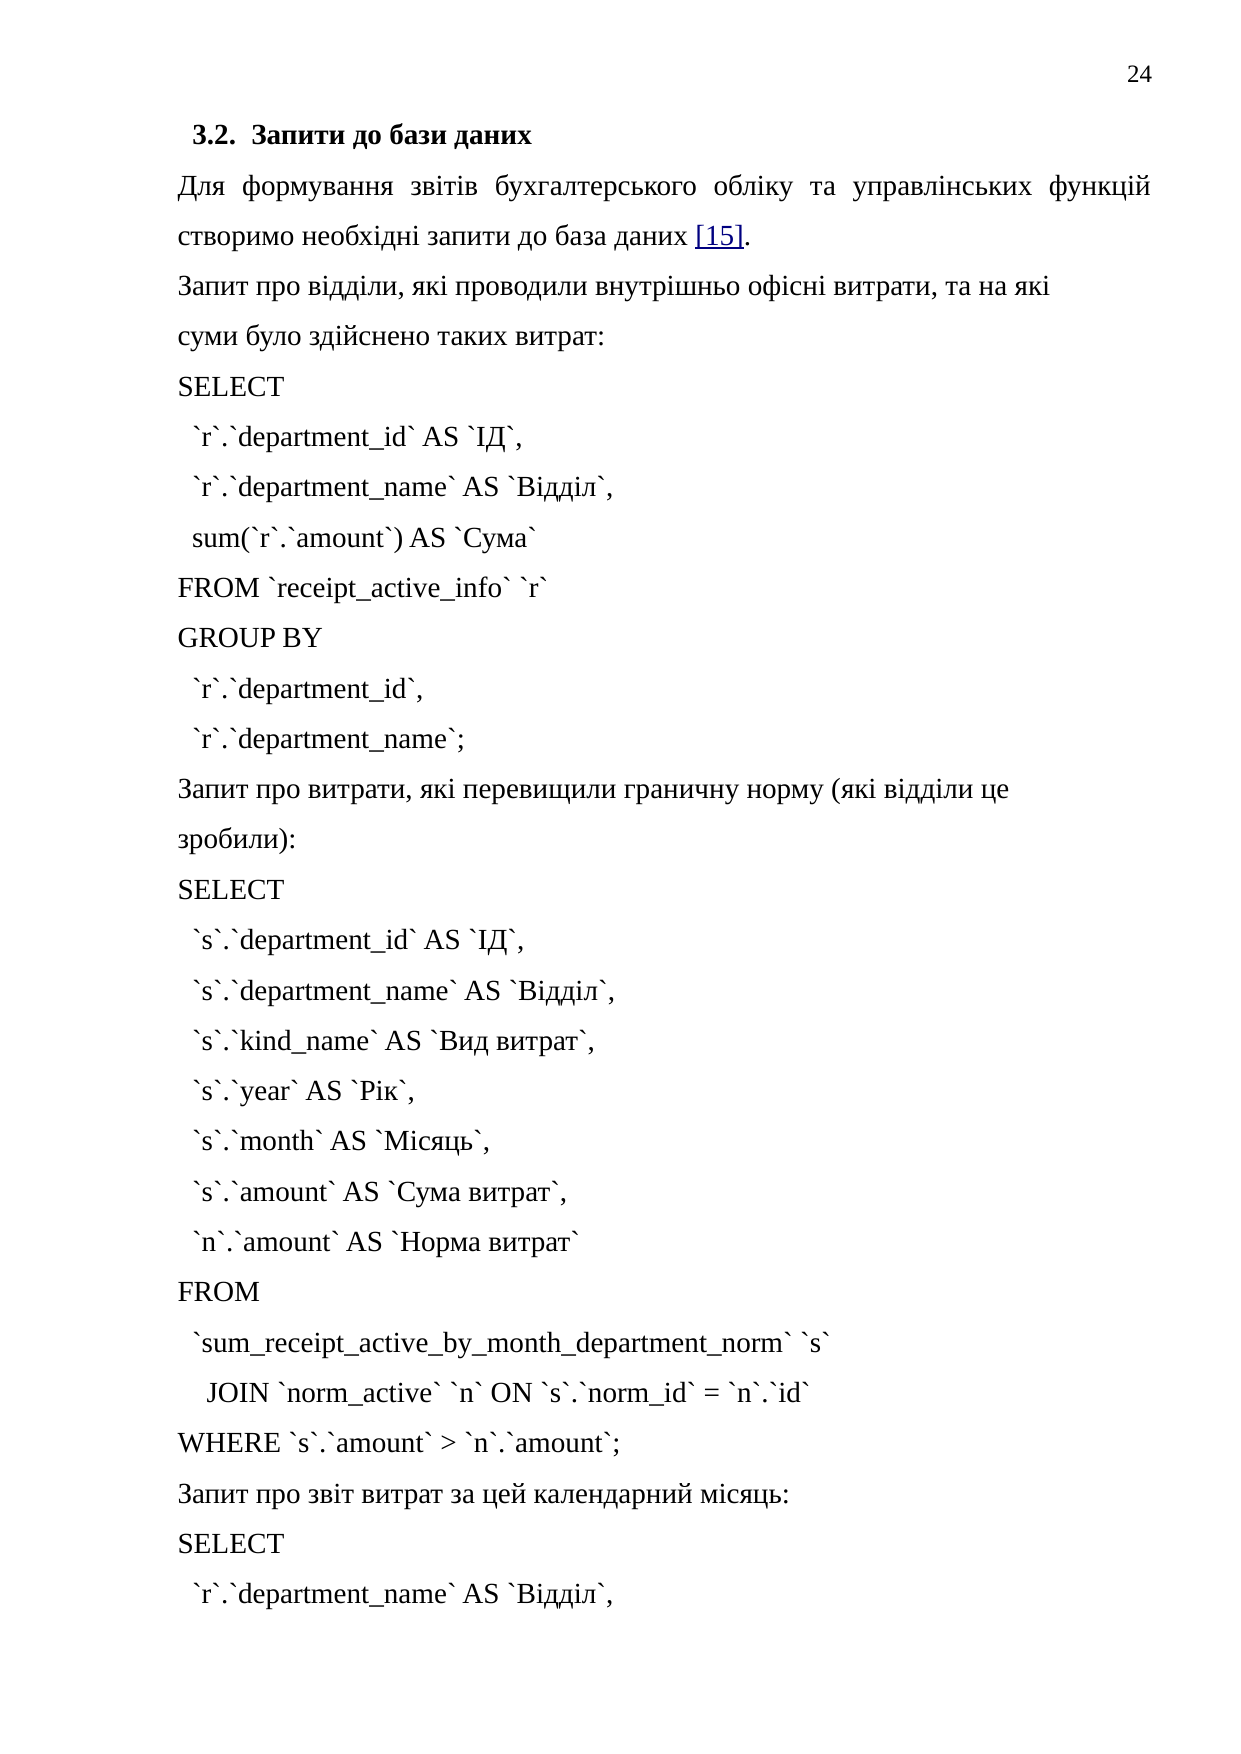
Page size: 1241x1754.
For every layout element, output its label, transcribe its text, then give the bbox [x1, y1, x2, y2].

text `s`.`amount` AS `Сума витрат`, [177, 1174, 1152, 1207]
text sum(`r`.`amount`) AS `Сума` [177, 520, 1152, 553]
text `s`.`year` AS `Рік`, [177, 1073, 1152, 1107]
text JOIN `norm_active` `n` ON `s`.`norm_id` = `n`.`id` [177, 1375, 1152, 1409]
text `s`.`kind_name` AS `Вид витрат`, [177, 1023, 1152, 1056]
text `r`.`department_name` AS `Відділ`, [177, 469, 1152, 503]
subtitle Запити до бази даних [177, 117, 1152, 151]
text GROUP BY [177, 620, 1152, 654]
text Для формування звітів бухгалтерського обліку та управлінських функцій створимо необхідні запити до база даних [15]. [177, 168, 1152, 251]
text `s`.`department_id` AS `ІД`, [177, 922, 1152, 956]
text `s`.`month` AS `Місяць`, [177, 1123, 1152, 1157]
text WHERE `s`.`amount` > `n`.`amount`; [177, 1425, 1152, 1459]
text SELECT [177, 1526, 1152, 1559]
text FROM [177, 1274, 1152, 1308]
text Запит про відділи, які проводили внутрішньо офісні витрати, та на які [177, 268, 1152, 302]
text зробили): [177, 822, 1152, 855]
text `n`.`amount` AS `Норма витрат` [177, 1224, 1152, 1258]
text `sum_receipt_active_by_month_department_norm` `s` [177, 1325, 1152, 1358]
text `s`.`department_name` AS `Відділ`, [177, 973, 1152, 1006]
text `r`.`department_name`; [177, 721, 1152, 754]
text `r`.`department_id`, [177, 671, 1152, 704]
text суми було здійснено таких витрат: [177, 318, 1152, 352]
text FROM `receipt_active_info` `r` [177, 570, 1152, 604]
text `r`.`department_name` AS `Відділ`, [177, 1576, 1152, 1610]
text SELECT [177, 369, 1152, 402]
text Запит про звіт витрат за цей календарний місяць: [177, 1476, 1152, 1509]
text Запит про витрати, які перевищили граничну норму (які відділи це [177, 771, 1152, 805]
text SELECT [177, 872, 1152, 906]
text `r`.`department_id` AS `ІД`, [177, 419, 1152, 453]
